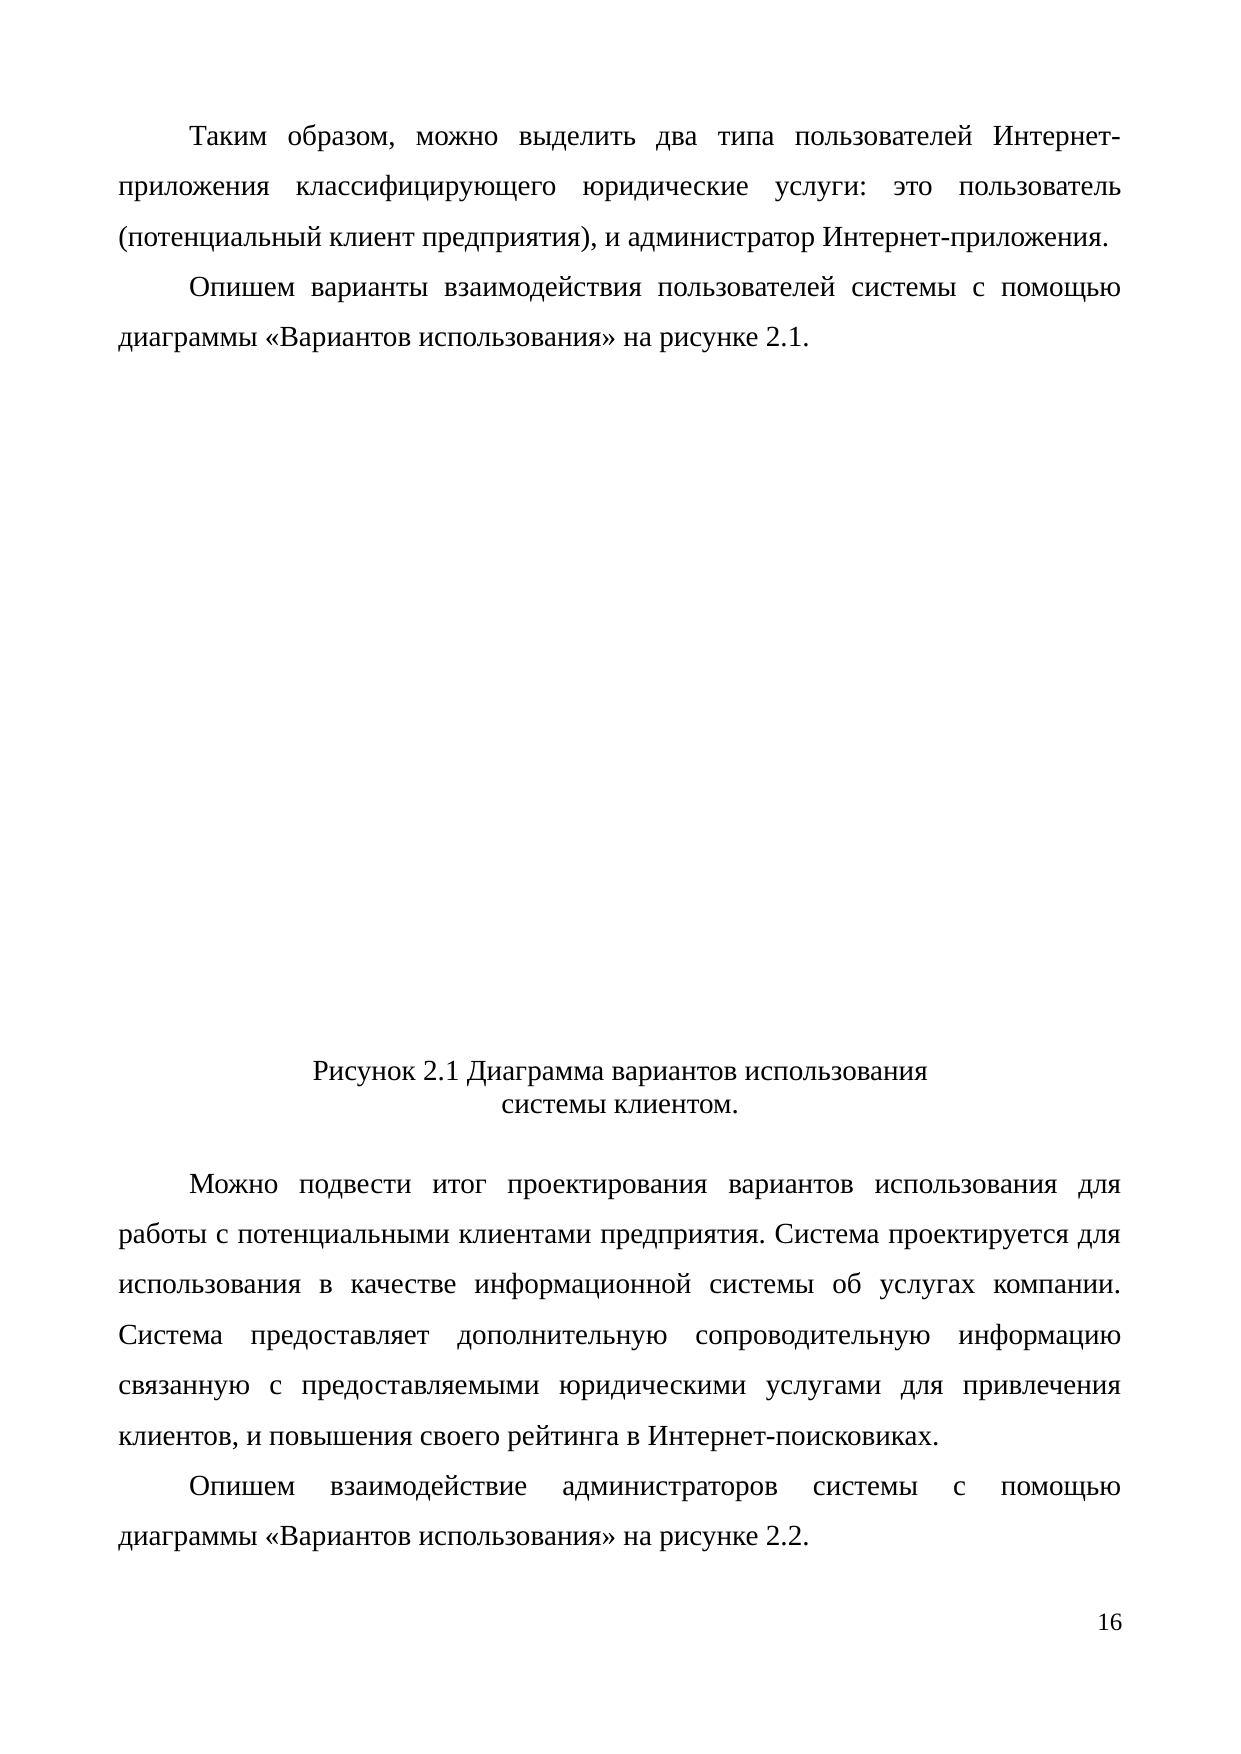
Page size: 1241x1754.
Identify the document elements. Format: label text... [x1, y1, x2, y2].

text Опишем варианты взаимодействия пользователей системы с помощью диаграммы «Вариантов использования» на рисунке 2.1. [118, 269, 1122, 353]
text Рисунок 2.1 Диаграмма вариантов использования системы клиентом. [296, 412, 944, 1120]
text Можно подвести итог проектирования вариантов использования для работы с потенциальными клиентами предприятия. Система проектируется для использования в качестве информационной системы об услугах компании. Система предоставляет дополнительную сопроводительную информацию связанную с предоставляемыми юридическими услугами для привлечения клиентов, и повышения своего рейтинга в Интернет-поисковиках. [118, 370, 1122, 1451]
text Таким образом, можно выделить два типа пользователей Интернет-приложения классифицирующего юридические услуги: это пользователь (потенциальный клиент предприятия), и администратор Интернет-приложения. [118, 118, 1122, 252]
text Опишем взаимодействие администраторов системы с помощью диаграммы «Вариантов использования» на рисунке 2.2. [118, 1468, 1122, 1552]
text [296, 399, 944, 412]
